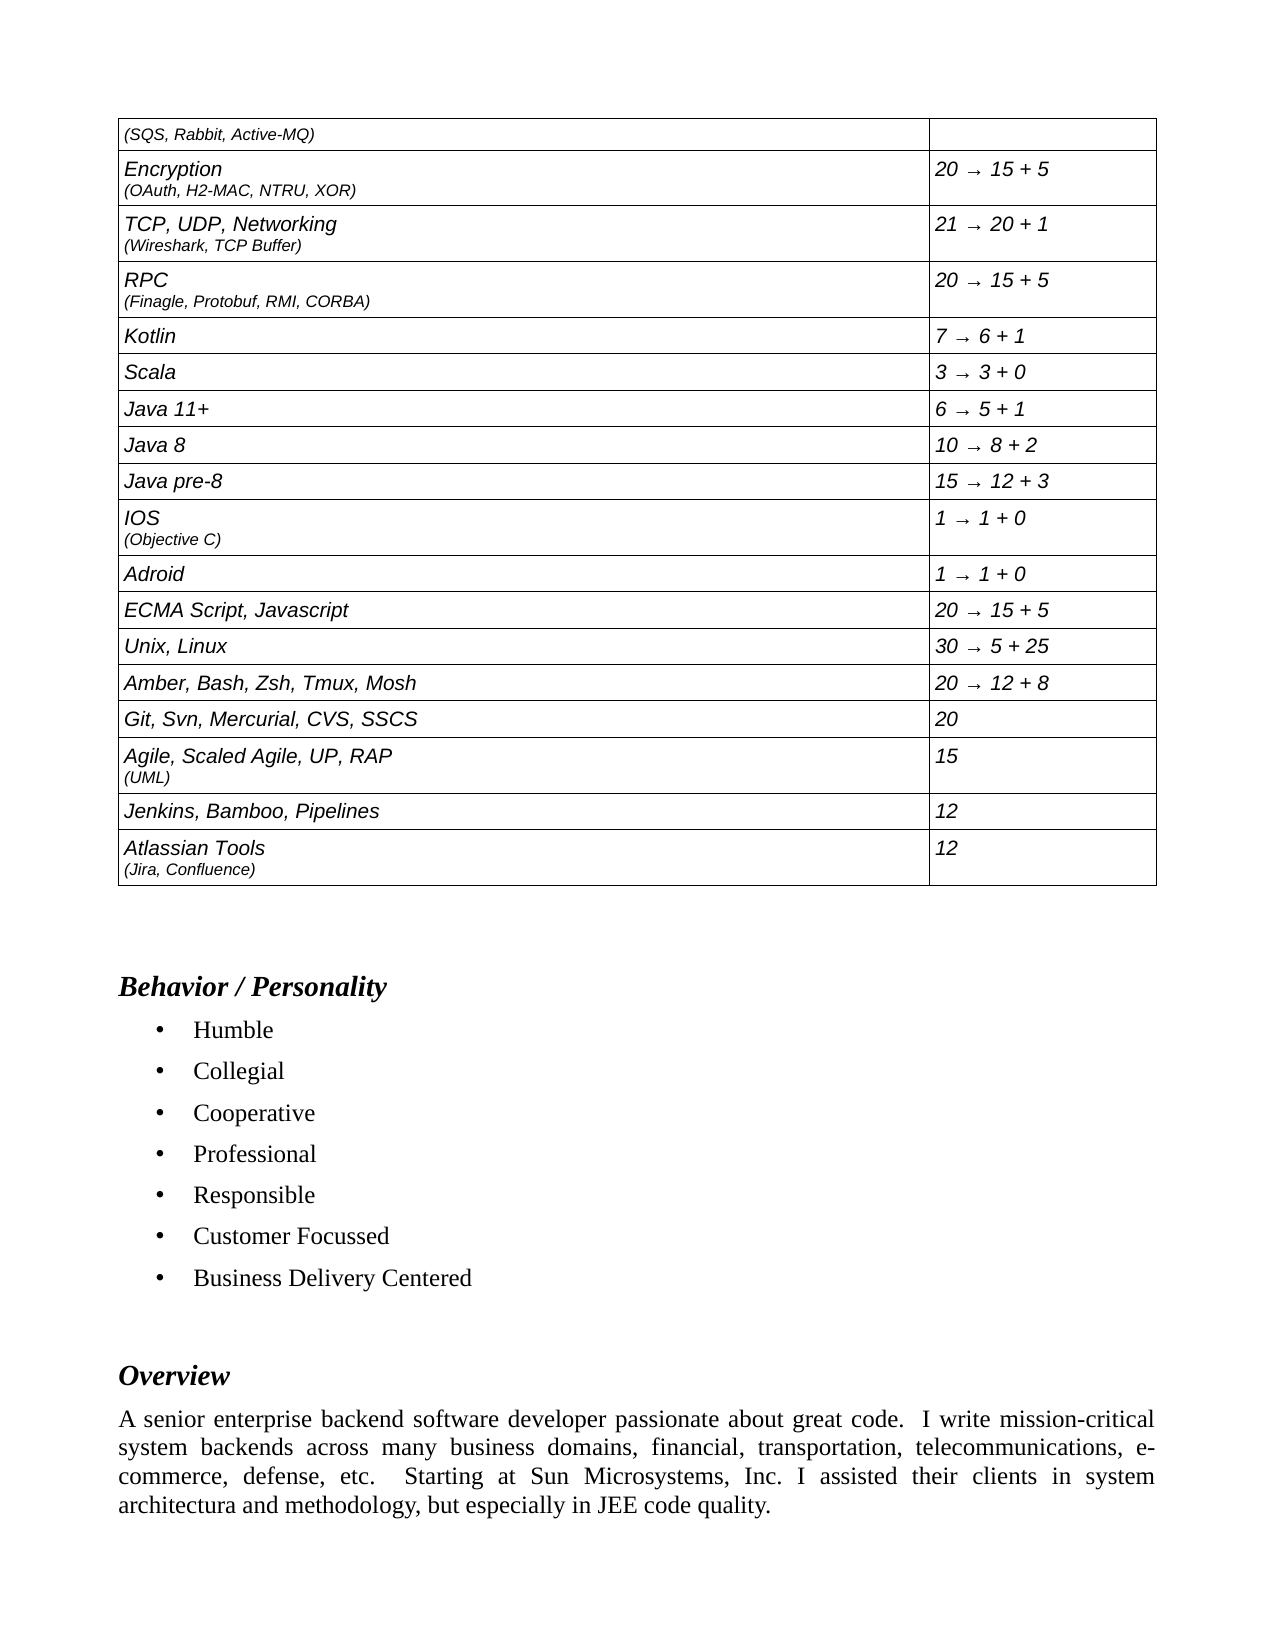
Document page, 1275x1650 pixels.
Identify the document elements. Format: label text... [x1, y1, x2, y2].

table_cell Amber, Bash, Zsh, Tmux, Mosh [119, 665, 929, 700]
table_cell (SQS, Rabbit, Active-MQ) [119, 119, 929, 150]
table_cell 20 → 12 + 8 [930, 665, 1156, 700]
table_cell 20 → 15 + 5 [930, 151, 1156, 205]
table_cell Adroid [119, 556, 929, 591]
table_cell Java pre-8 [119, 464, 929, 499]
subtitle Behavior / Personality [118, 969, 1157, 1003]
list Responsible [156, 1180, 1157, 1209]
table_cell 10 → 8 + 2 [930, 427, 1156, 462]
list Customer Focussed [156, 1221, 1157, 1250]
list Humble [156, 1015, 1157, 1044]
table_cell Atlassian Tools (Jira, Confluence) [119, 830, 929, 884]
table_cell 15 → 12 + 3 [930, 464, 1156, 499]
table_cell Encryption (OAuth, H2-MAC, NTRU, XOR) [119, 151, 929, 205]
text A senior enterprise backend software developer passionate about great code. I write mission-critical system backends across many business domains, financial, transportation, telecommunications, e-commerce, defense, etc. Starting at Sun Microsystems, Inc. I assisted their clients in system architectura and methodology, but especially in JEE code quality. [118, 1404, 1157, 1519]
table_cell Java 8 [119, 427, 929, 462]
table_cell TCP, UDP, Networking (Wireshark, TCP Buffer) [119, 206, 929, 261]
table_cell 15 [930, 738, 1156, 792]
table_cell 20 → 15 + 5 [930, 262, 1156, 317]
list Business Delivery Centered [156, 1263, 1157, 1291]
table_cell Scala [119, 354, 929, 389]
table_cell Unix, Linux [119, 629, 929, 664]
table_cell 12 [930, 830, 1156, 884]
table_cell 20 → 15 + 5 [930, 592, 1156, 627]
table_cell Jenkins, Bamboo, Pipelines [119, 794, 929, 829]
table_cell 21 → 20 + 1 [930, 206, 1156, 261]
subtitle Overview [118, 1358, 1157, 1391]
table_cell RPC (Finagle, Protobuf, RMI, CORBA) [119, 262, 929, 317]
table_cell Git, Svn, Mercurial, CVS, SSCS [119, 701, 929, 737]
table_cell Kotlin [119, 318, 929, 353]
list Collegial [156, 1056, 1157, 1085]
table_cell 7 → 6 + 1 [930, 318, 1156, 353]
table_cell 20 [930, 701, 1156, 737]
table_cell 30 → 5 + 25 [930, 629, 1156, 664]
table_cell 1 → 1 + 0 [930, 500, 1156, 554]
table_cell 12 [930, 794, 1156, 829]
list Cooperative [156, 1098, 1157, 1126]
table_cell IOS (Objective C) [119, 500, 929, 554]
table_cell Agile, Scaled Agile, UP, RAP (UML) [119, 738, 929, 792]
table_cell 1 → 1 + 0 [930, 556, 1156, 591]
list Professional [156, 1139, 1157, 1168]
table_cell ECMA Script, Javascript [119, 592, 929, 627]
table_cell Java 11+ [119, 391, 929, 426]
table_cell 6 → 5 + 1 [930, 391, 1156, 426]
table_cell [930, 119, 1156, 150]
table_cell 3 → 3 + 0 [930, 354, 1156, 389]
